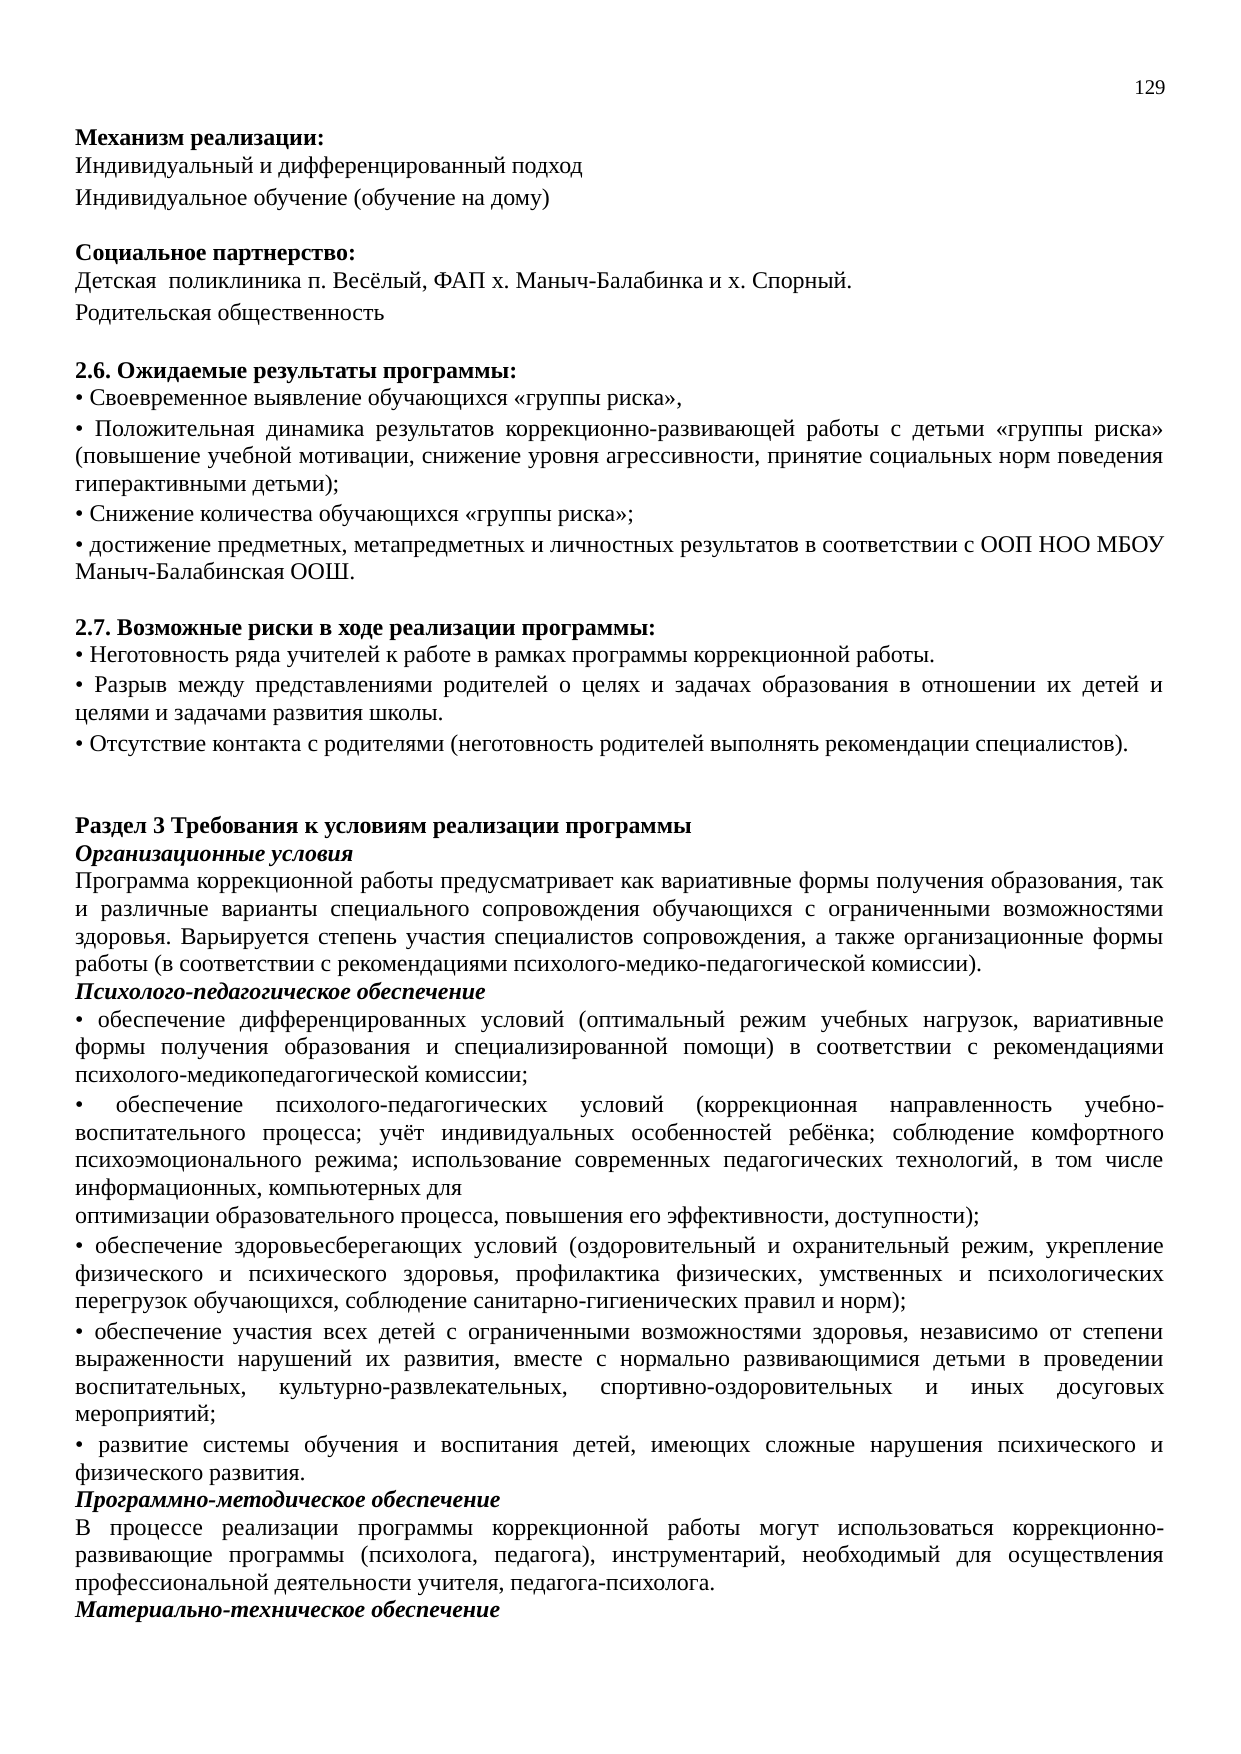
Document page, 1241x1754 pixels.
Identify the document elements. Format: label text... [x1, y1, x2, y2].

text Организационные условия [75, 839, 1165, 867]
text Детская поликлиника п. Весёлый, ФАП х. Маныч-Балабинка и х. Спорный. [75, 266, 1165, 294]
text 2.7. Возможные риски в ходе реализации программы: [75, 612, 1165, 640]
text • Неготовность ряда учителей к работе в рамках программы коррекционной работы. [75, 640, 1165, 668]
text 2.6. Ожидаемые результаты программы: [75, 356, 1165, 383]
text Механизм реализации: [75, 123, 1165, 151]
text • развитие системы обучения и воспитания детей, имеющих сложные нарушения психического и физического развития. [75, 1430, 1165, 1485]
text оптимизации образовательного процесса, повышения его эффективности, доступности); [75, 1201, 1165, 1228]
text Индивидуальный и дифференцированный подход [75, 151, 1165, 178]
text Программно-методическое обеспечение [75, 1485, 1165, 1513]
text Социальное партнерство: [75, 238, 1165, 266]
text Раздел 3 Требования к условиям реализации программы [75, 811, 1165, 839]
text Психолого-педагогическое обеспечение [75, 977, 1165, 1004]
text Материально-техническое обеспечение [75, 1596, 1165, 1623]
text Родительская общественность [75, 298, 1165, 326]
text • Отсутствие контакта с родителями (неготовность родителей выполнять рекомендации специалистов). [75, 728, 1165, 756]
text • Своевременное выявление обучающихся «группы риска», [75, 383, 1165, 411]
text Индивидуальное обучение (обучение на дому) [75, 183, 1165, 211]
text • Разрыв между представлениями родителей о целях и задачах образования в отношении их детей и целями и задачами развития школы. [75, 671, 1165, 726]
text • Снижение количества обучающихся «группы риска»; [75, 499, 1165, 527]
text В процессе реализации программы коррекционной работы могут использоваться коррекционно-развивающие программы (психолога, педагога), инструментарий, необходимый для осуществления профессиональной деятельности учителя, педагога-психолога. [75, 1513, 1165, 1596]
text • обеспечение дифференцированных условий (оптимальный режим учебных нагрузок, вариативные формы получения образования и специализированной помощи) в соответствии с рекомендациями психолого-медикопедагогической комиссии; [75, 1004, 1165, 1087]
text • обеспечение психолого-педагогических условий (коррекционная направленность учебно-воспитательного процесса; учёт индивидуальных особенностей ребёнка; соблюдение комфортного психоэмоционального режима; использование современных педагогических технологий, в том числе информационных, компьютерных для [75, 1090, 1165, 1201]
text • обеспечение участия всех детей с ограниченными возможностями здоровья, независимо от степени выраженности нарушений их развития, вместе с нормально развивающимися детьми в проведении воспитательных, культурно-развлекательных, спортивно-оздоровительных и иных досуговых мероприятий; [75, 1317, 1165, 1427]
text • обеспечение здоровьесберегающих условий (оздоровительный и охранительный режим, укрепление физического и психического здоровья, профилактика физических, умственных и психологических перегрузок обучающихся, соблюдение санитарно-гигиенических правил и норм); [75, 1231, 1165, 1314]
text • Положительная динамика результатов коррекционно-развивающей работы с детьми «группы риска» (повышение учебной мотивации, снижение уровня агрессивности, принятие социальных норм поведения гиперактивными детьми); [75, 414, 1165, 496]
text Программа коррекционной работы предусматривает как вариативные формы получения образования, так и различные варианты специального сопровождения обучающихся с ограниченными возможностями здоровья. Варьируется степень участия специалистов сопровождения, а также организационные формы работы (в соответствии с рекомендациями психолого-медико-педагогической комиссии). [75, 867, 1165, 977]
text • достижение предметных, метапредметных и личностных результатов в соответствии с ООП НОО МБОУ Маныч-Балабинская ООШ. [75, 530, 1165, 585]
